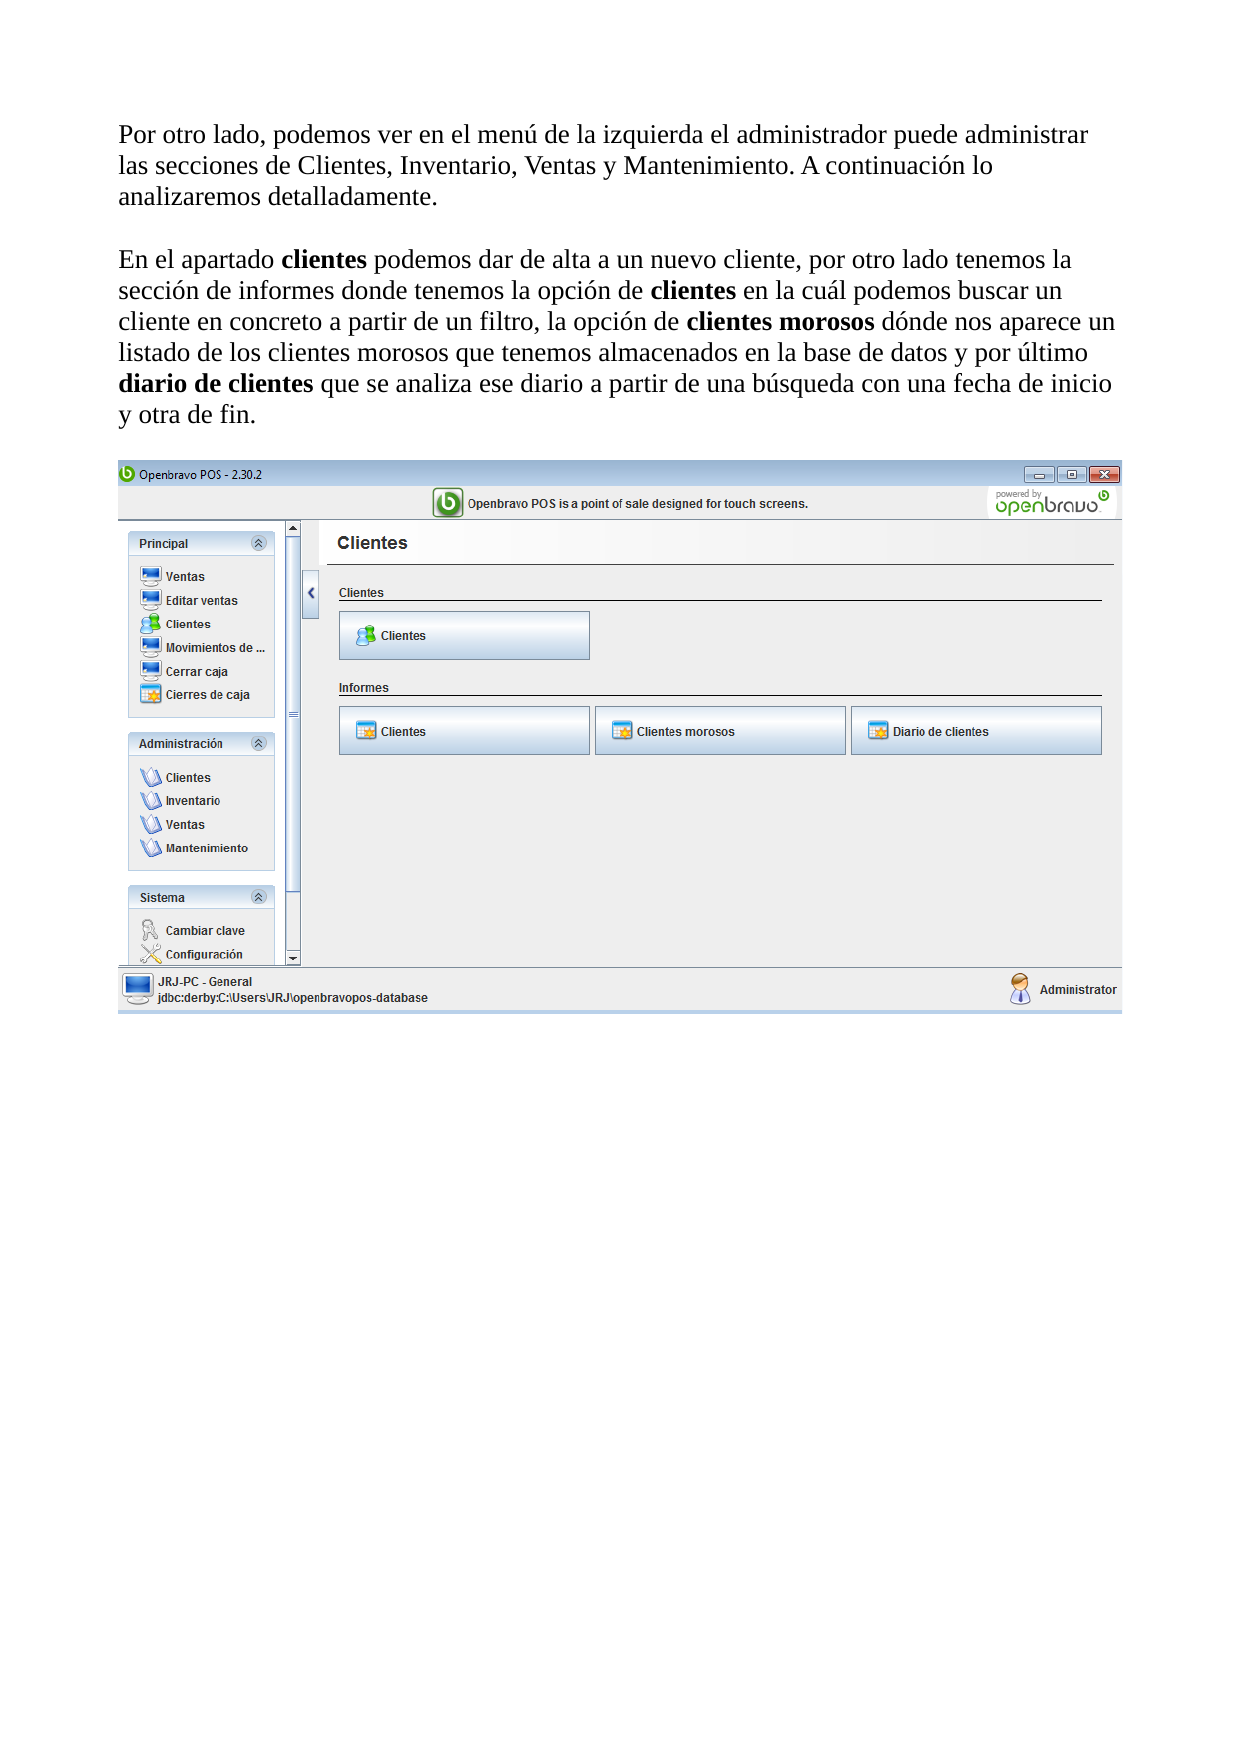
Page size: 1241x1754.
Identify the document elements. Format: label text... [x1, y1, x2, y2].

text Por otro lado, podemos ver en el menú de la izquierda el administrador puede administrar las secciones de Clientes, Inventario, Ventas y Mantenimiento. A continuación lo analizaremos detalladamente. [118, 118, 1122, 212]
picture [118, 460, 1123, 1014]
text En el apartado clientes podemos dar de alta a un nuevo cliente, por otro lado tenemos la sección de informes donde tenemos la opción de clientes en la cuál podemos buscar un cliente en concreto a partir de un filtro, la opción de clientes morosos dónde nos aparece un listado de los clientes morosos que tenemos almacenados en la base de datos y por último diario de clientes que se analiza ese diario a partir de una búsqueda con una fecha de inicio y otra de fin. [118, 243, 1122, 429]
